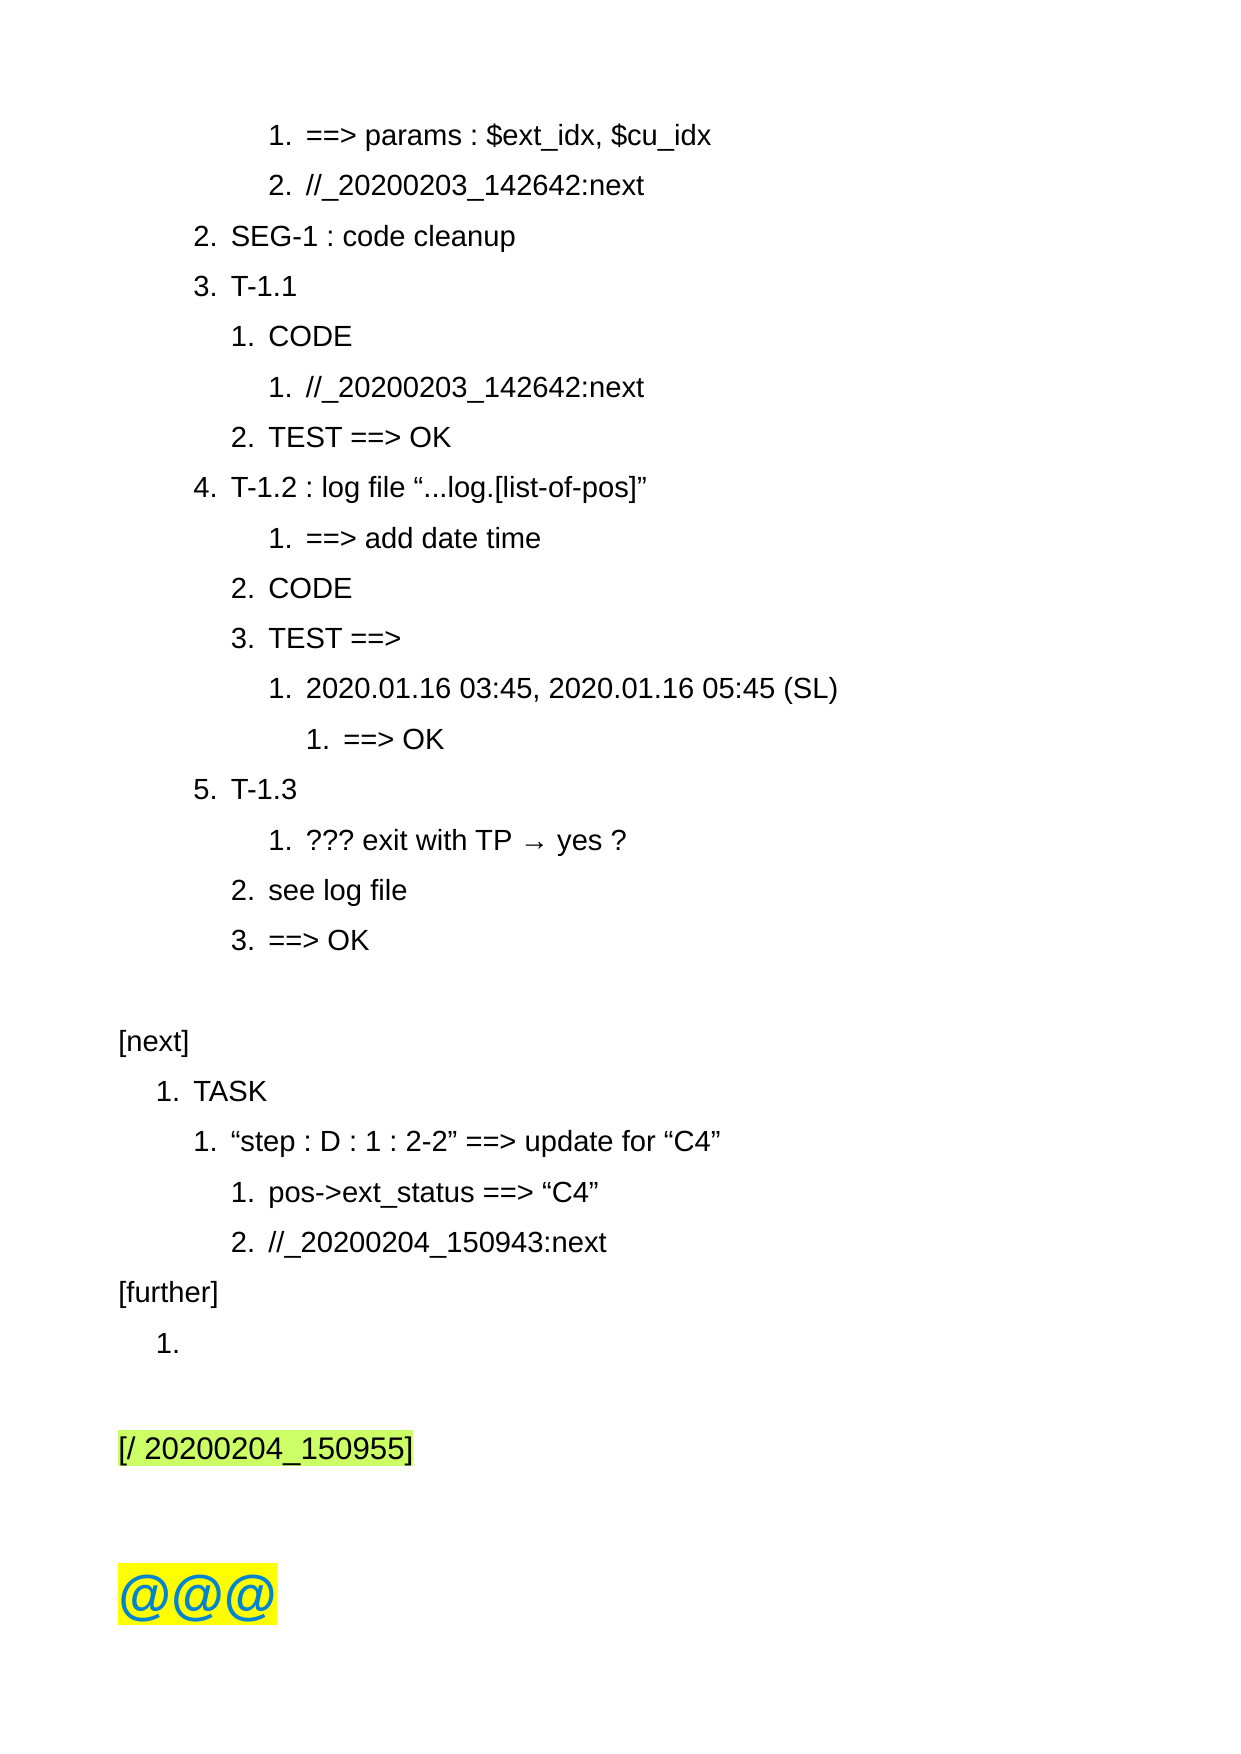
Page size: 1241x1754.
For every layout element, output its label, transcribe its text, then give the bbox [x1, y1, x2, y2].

list ==> add date time [268, 521, 1122, 554]
list //_20200204_150943:next [231, 1225, 1122, 1258]
list ==> OK [231, 923, 1122, 957]
list pos->ext_status ==> “C4” [231, 1175, 1122, 1208]
list T-1.1 [193, 269, 1122, 303]
text [further] [118, 1275, 1122, 1309]
list “step : D : 1 : 2-2” ==> update for “C4” [193, 1124, 1122, 1158]
list CODE [231, 319, 1122, 353]
list ??? exit with TP → yes ? [268, 822, 1122, 856]
list T-1.2 : log file “...log.[list-of-pos]” [193, 470, 1122, 504]
list CODE [231, 571, 1122, 604]
text [/ 20200204_150955] [118, 1376, 1122, 1466]
list TEST ==> OK [231, 420, 1122, 453]
list TEST ==> [231, 621, 1122, 655]
list T-1.3 [193, 772, 1122, 806]
list ==> params : $ext_idx, $cu_idx [268, 118, 1122, 152]
text [next] [118, 1024, 1122, 1057]
list 2020.01.16 03:45, 2020.01.16 05:45 (SL) [268, 672, 1122, 705]
list //_20200203_142642:next [268, 168, 1122, 202]
list see log file [231, 873, 1122, 906]
list SEG-1 : code cleanup [193, 219, 1122, 252]
list //_20200203_142642:next [268, 370, 1122, 403]
text @@@ [118, 1562, 1122, 1625]
list TASK [156, 1074, 1122, 1108]
list ==> OK [306, 722, 1122, 755]
